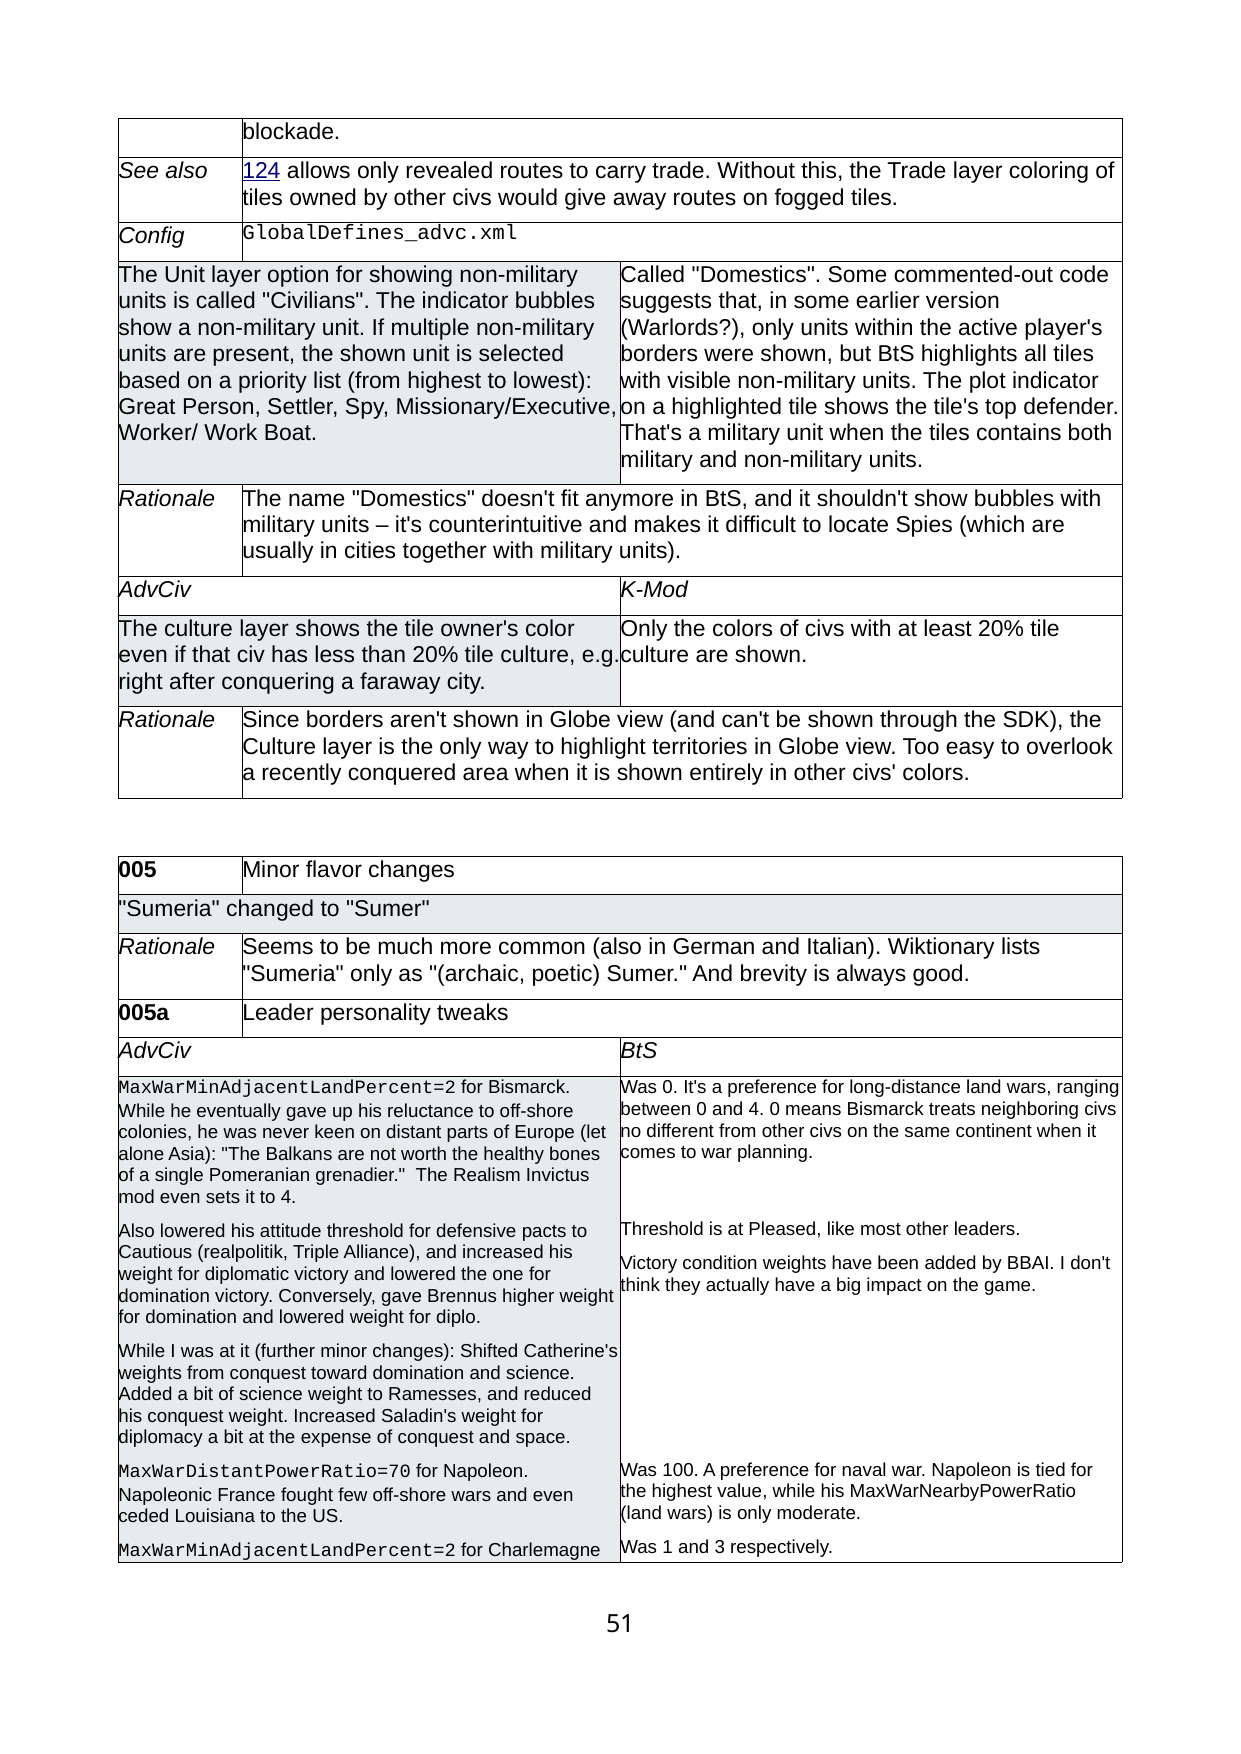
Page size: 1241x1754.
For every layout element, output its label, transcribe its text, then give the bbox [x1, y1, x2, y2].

table_cell The culture layer shows the tile owner's color even if that civ has less than 20% tile culture, e.g. right after conquering a faraway city. [119, 616, 620, 706]
table_cell AdvCiv [119, 1038, 620, 1076]
table_header 005 [119, 857, 242, 894]
table_cell [119, 119, 242, 157]
table_cell "Sumeria" changed to "Sumer" [119, 895, 1122, 933]
table_header Minor flavor changes [243, 857, 1122, 894]
table_cell Called "Domestics". Some commented-out code suggests that, in some earlier version (Warlords?), only units within the active player's borders were shown, but BtS highlights all tiles with visible non-military units. The plot indicator on a highlighted tile shows the tile's top defender. That's a military unit when the tiles contains both military and non-military units. [621, 262, 1122, 484]
table_cell 124 allows only revealed routes to carry trade. Without this, the Trade layer coloring of tiles owned by other civs would give away routes on fogged tiles. [243, 158, 1122, 222]
table_cell blockade. [243, 119, 1122, 157]
table_cell Was 0. It's a preference for long-distance land wars, ranging between 0 and 4. 0 means Bismarck treats neighboring civs no different from other civs on the same continent when it comes to war planning. Threshold is at Pleased, like most other leaders. Victory condition weights have been added by BBAI. I don't think they actually have a big impact on the game. Was 100. A preference for naval war. Napoleon is tied for the highest value, while his MaxWarNearbyPowerRatio (land wars) is only moderate. Was 1 and 3 respectively. [621, 1077, 1122, 1562]
table_cell 005a [119, 1000, 242, 1037]
table_cell BtS [621, 1038, 1122, 1076]
table_cell Seems to be much more common (also in German and Italian). Wiktionary lists "Sumeria" only as "(archaic, poetic) Sumer." And brevity is always good. [243, 934, 1122, 998]
table_cell Leader personality tweaks [243, 1000, 1122, 1037]
table_cell Only the colors of civs with at least 20% tile culture are shown. [621, 616, 1122, 706]
table_cell AdvCiv [119, 577, 620, 615]
table_cell Config [119, 223, 242, 261]
table_cell MaxWarMinAdjacentLandPercent=2 for Bismarck. While he eventually gave up his reluctance to off-shore colonies, he was never keen on distant parts of Europe (let alone Asia): "The Balkans are not worth the healthy bones of a single Pomeranian grenadier." The Realism Invictus mod even sets it to 4. Also lowered his attitude threshold for defensive pacts to Cautious (realpolitik, Triple Alliance), and increased his weight for diplomatic victory and lowered the one for domination victory. Conversely, gave Brennus higher weight for domination and lowered weight for diplo. While I was at it (further minor changes): Shifted Catherine's weights from conquest toward domination and science. Added a bit of science weight to Ramesses, and reduced his conquest weight. Increased Saladin's weight for diplomacy a bit at the expense of conquest and space. MaxWarDistantPowerRatio=70 for Napoleon. Napoleonic France fought few off-shore wars and even ceded Louisiana to the US. MaxWarMinAdjacentLandPercent=2 for Charlemagne [119, 1077, 620, 1562]
table_cell The Unit layer option for showing non-military units is called "Civilians". The indicator bubbles show a non-military unit. If multiple non-military units are present, the shown unit is selected based on a priority list (from highest to lowest): Great Person, Settler, Spy, Missionary/Executive, Worker/ Work Boat. [119, 262, 620, 484]
table_cell Rationale [119, 485, 242, 576]
table_cell GlobalDefines_advc.xml [243, 223, 1122, 261]
table_cell Rationale [119, 707, 242, 798]
table_cell Rationale [119, 934, 242, 998]
table_cell K-Mod [621, 577, 1122, 615]
table_cell See also [119, 158, 242, 222]
table_cell The name "Domestics" doesn't fit anymore in BtS, and it shouldn't show bubbles with military units – it's counterintuitive and makes it difficult to locate Spies (which are usually in cities together with military units). [243, 485, 1122, 576]
table_cell Since borders aren't shown in Globe view (and can't be shown through the SDK), the Culture layer is the only way to highlight territories in Globe view. Too easy to overlook a recently conquered area when it is shown entirely in other civs' colors. [243, 707, 1122, 798]
